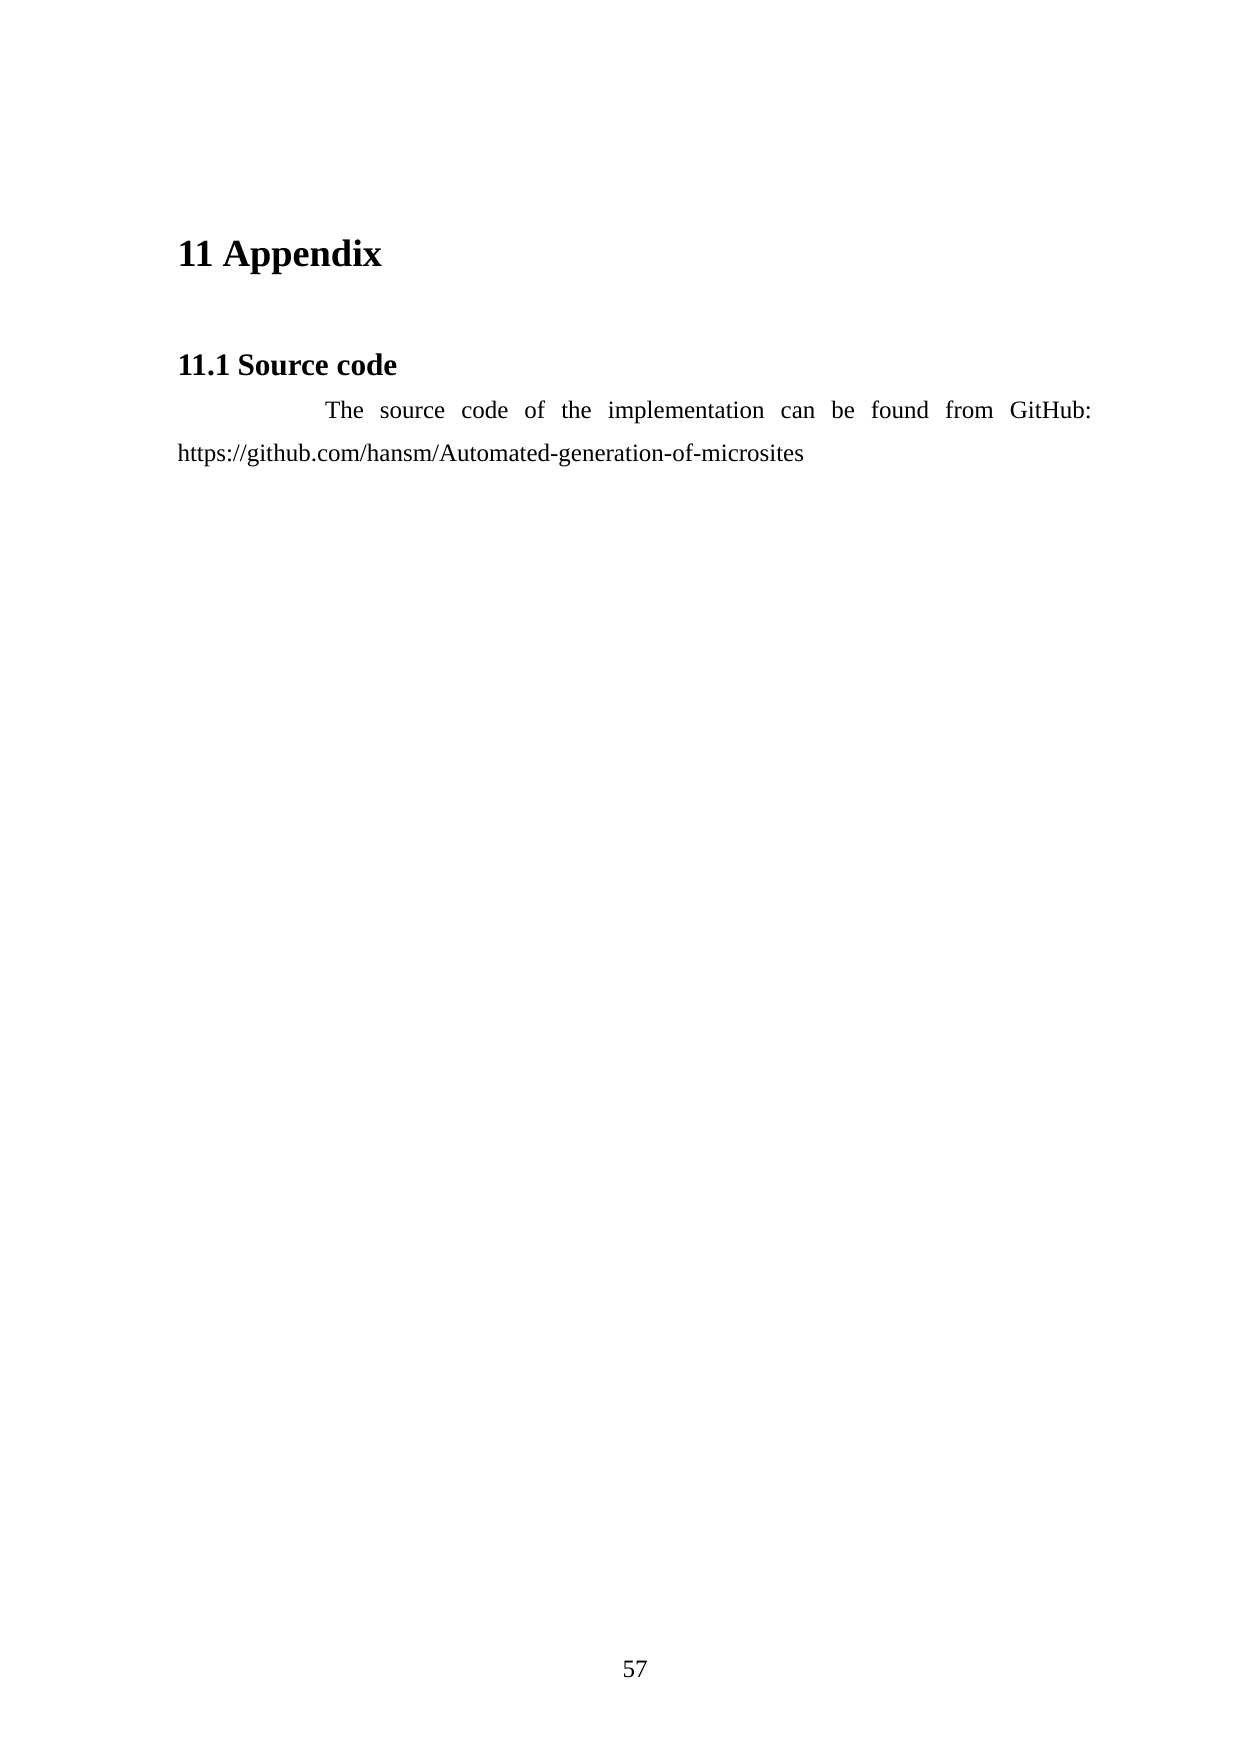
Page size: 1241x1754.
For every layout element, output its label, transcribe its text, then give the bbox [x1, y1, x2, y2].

subtitle Source code [177, 347, 1093, 383]
subtitle Appendix [177, 231, 1093, 275]
text The source code of the implementation can be found from GitHub: https://github.com/hansm/Automated-generation-of-microsites [177, 395, 1093, 467]
